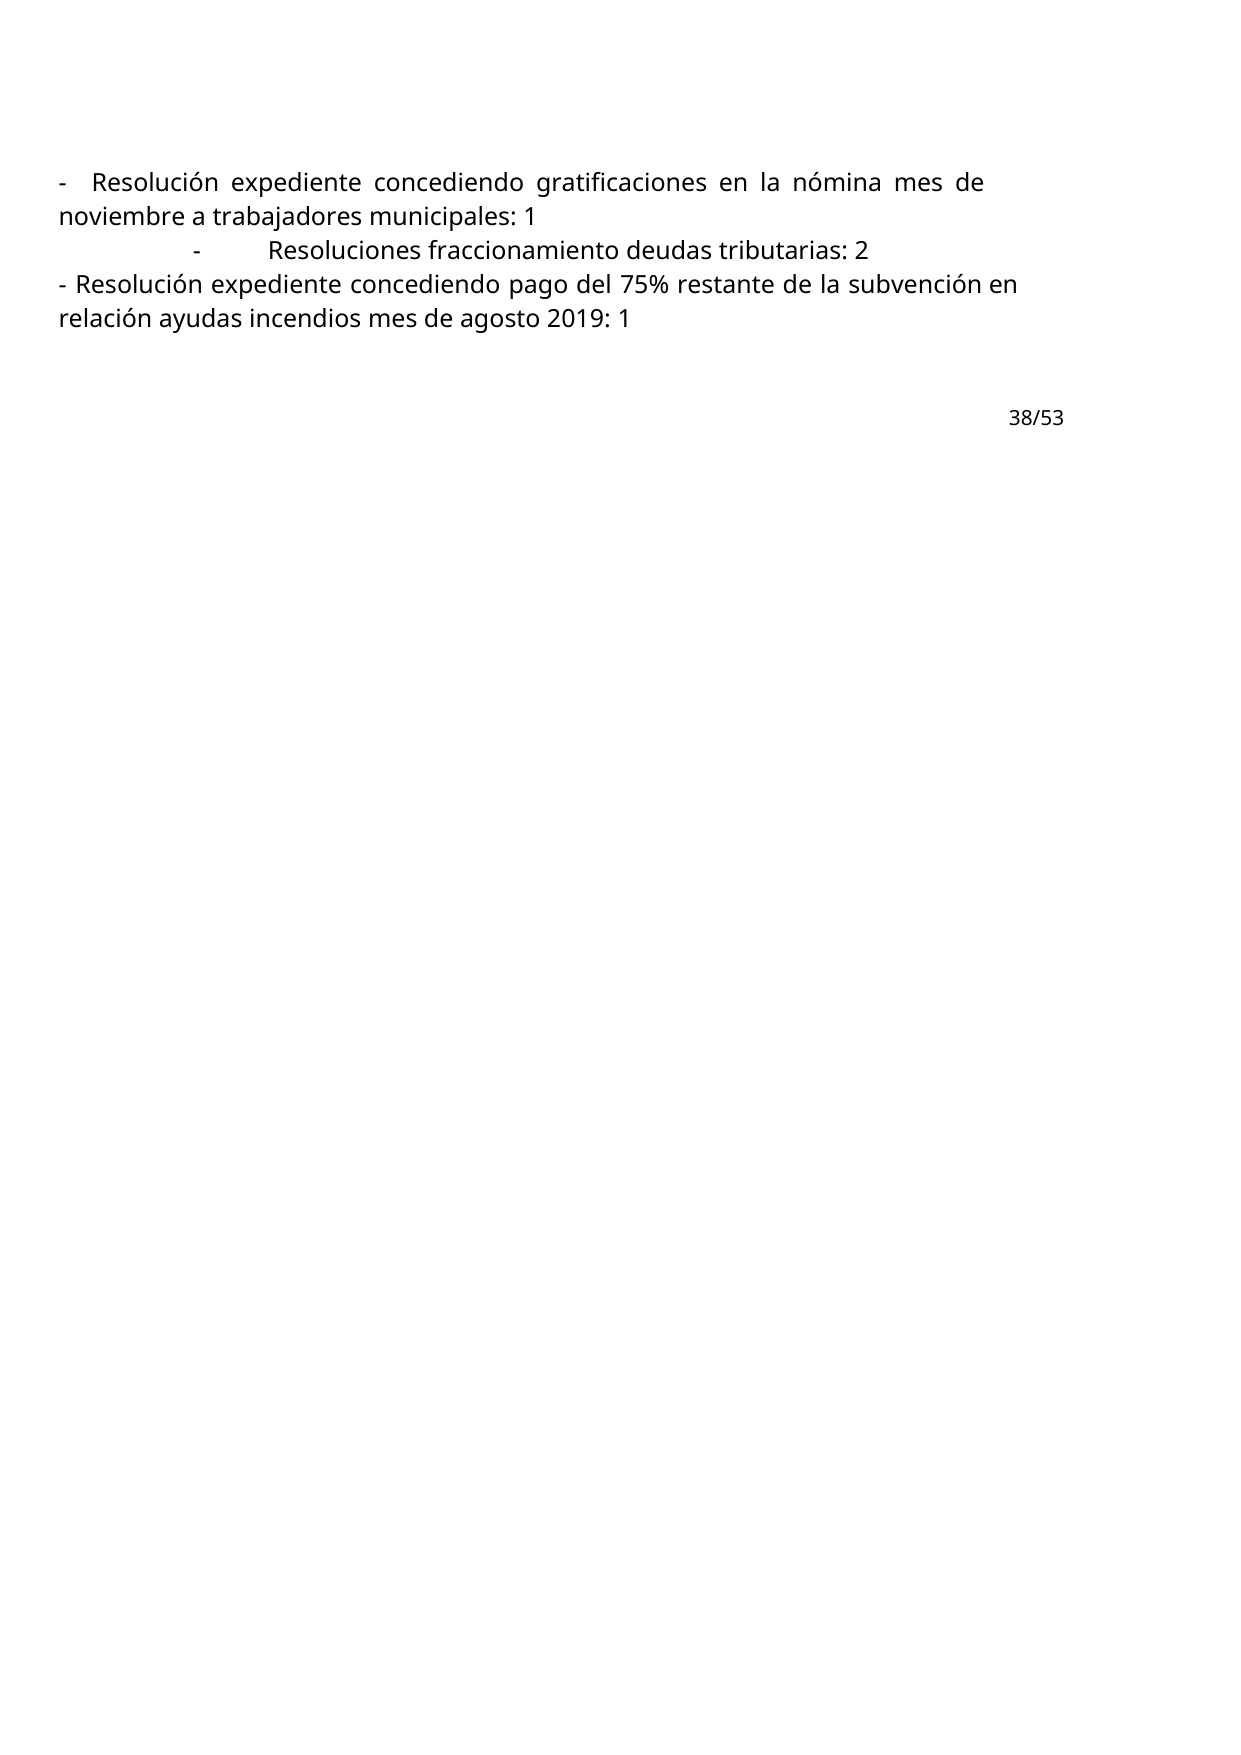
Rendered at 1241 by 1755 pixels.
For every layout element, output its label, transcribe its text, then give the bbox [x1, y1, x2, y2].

list Resolución expediente concediendo gratificaciones en la nómina mes de noviembre a trabajadores municipales: 1 [58, 164, 1062, 233]
text 38/53 [58, 403, 1064, 432]
list Resoluciones fraccionamiento deudas tributarias: 2 [193, 233, 1191, 267]
list Resolución expediente concediendo pago del 75% restante de la subvención en relación ayudas incendios mes de agosto 2019: 1 [58, 267, 1062, 335]
